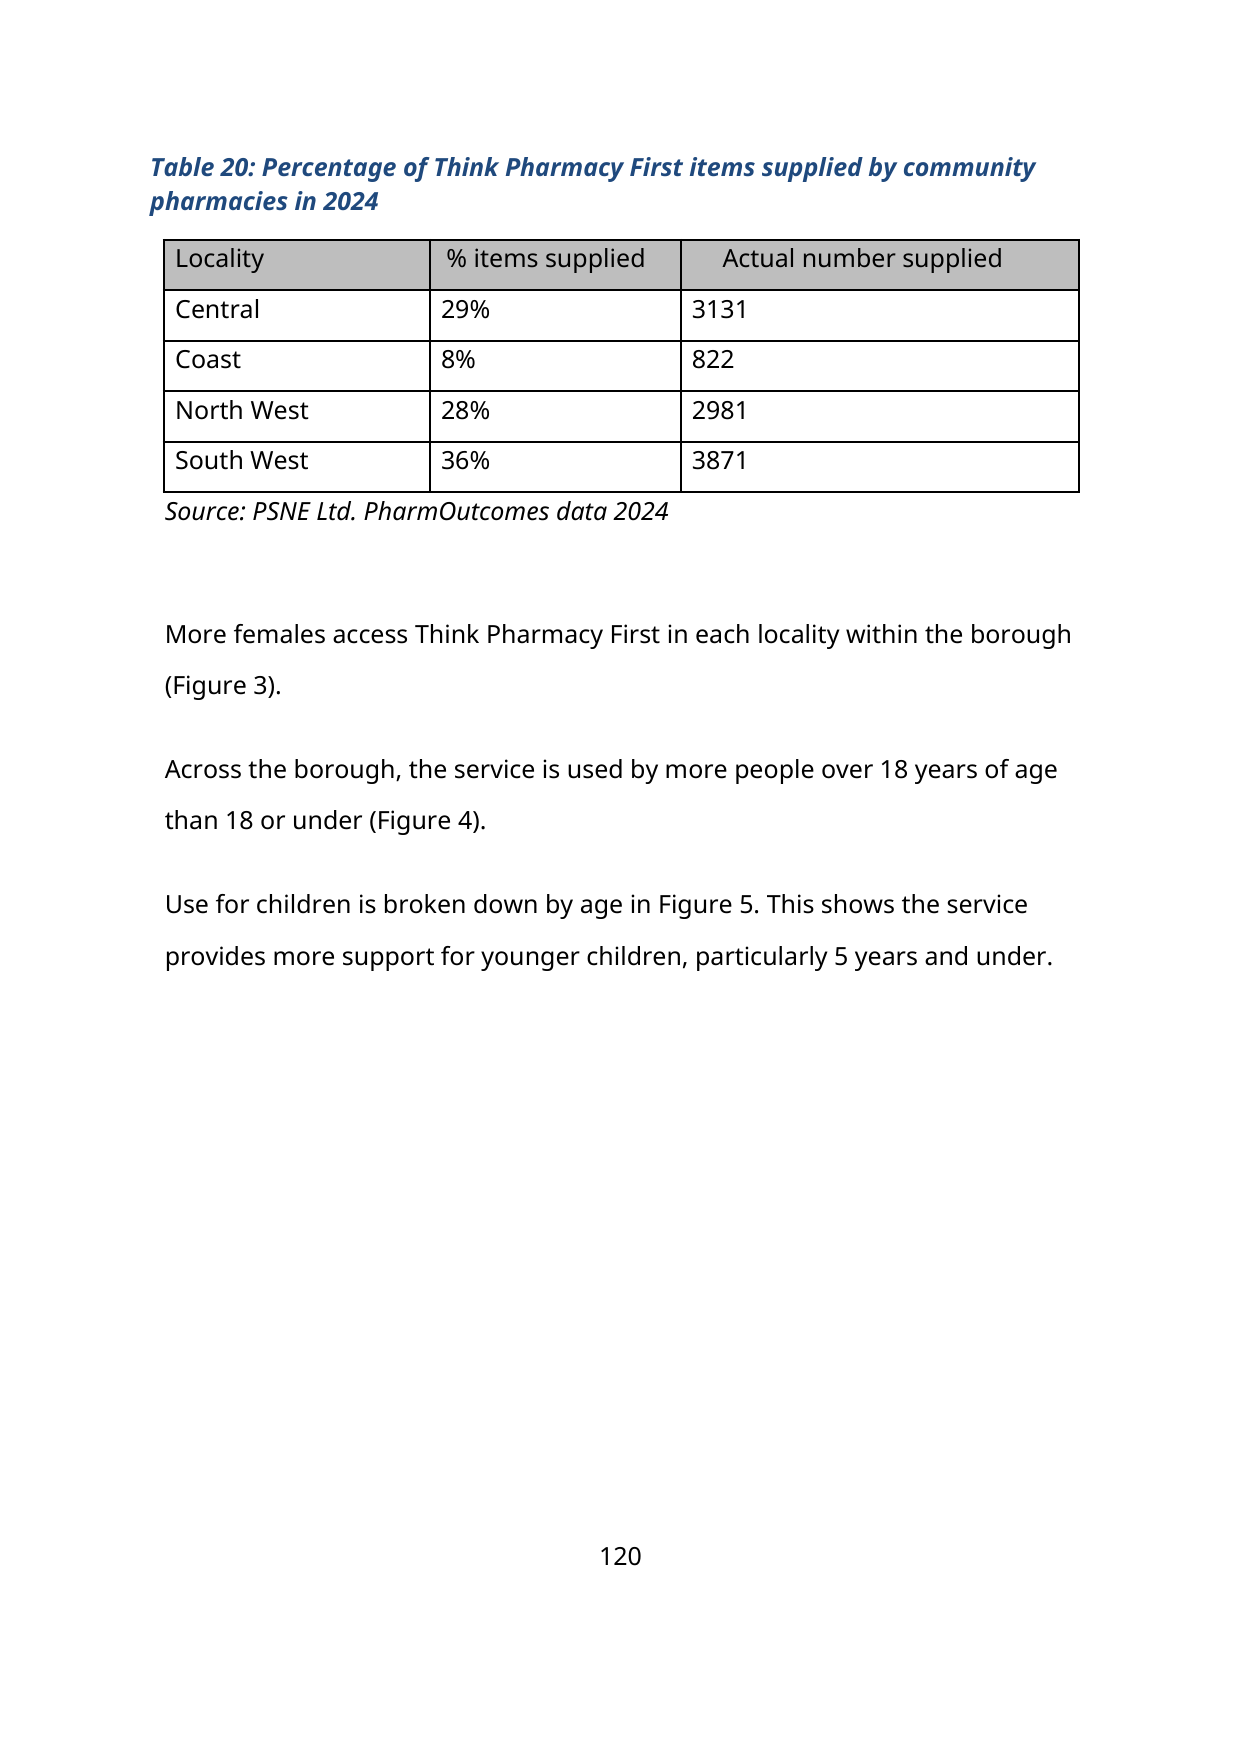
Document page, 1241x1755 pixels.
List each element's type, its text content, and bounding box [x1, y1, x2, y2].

table_cell 2981 [682, 392, 1078, 441]
text Source: PSNE Ltd. PharmOutcomes data 2024 [164, 493, 1091, 527]
table_cell 3131 [682, 291, 1078, 340]
text Use for children is broken down by age in Figure 5. This shows the service provides more support for younger children, particularly 5 years and under. [164, 887, 1095, 972]
table_header Locality [165, 241, 429, 289]
text More females access Think Pharmacy First in each locality within the borough (Figure 3). [164, 616, 1095, 701]
table_cell Coast [165, 342, 429, 390]
table_cell 28% [431, 392, 680, 441]
table_cell 3871 [682, 443, 1078, 491]
table_header Actual number supplied [682, 241, 1078, 289]
table_header % items supplied [431, 241, 680, 289]
table_cell 29% [431, 291, 680, 340]
table_cell 8% [431, 342, 680, 390]
table_cell North West [165, 392, 429, 441]
table_cell 822 [682, 342, 1078, 390]
table_cell 36% [431, 443, 680, 491]
table_cell South West [165, 443, 429, 491]
text Table 20: Percentage of Think Pharmacy First items supplied by community pharmacies in 2024 [150, 150, 1091, 218]
table_cell Central [165, 291, 429, 340]
text Across the borough, the service is used by more people over 18 years of age than 18 or under (Figure 4). [164, 752, 1095, 837]
